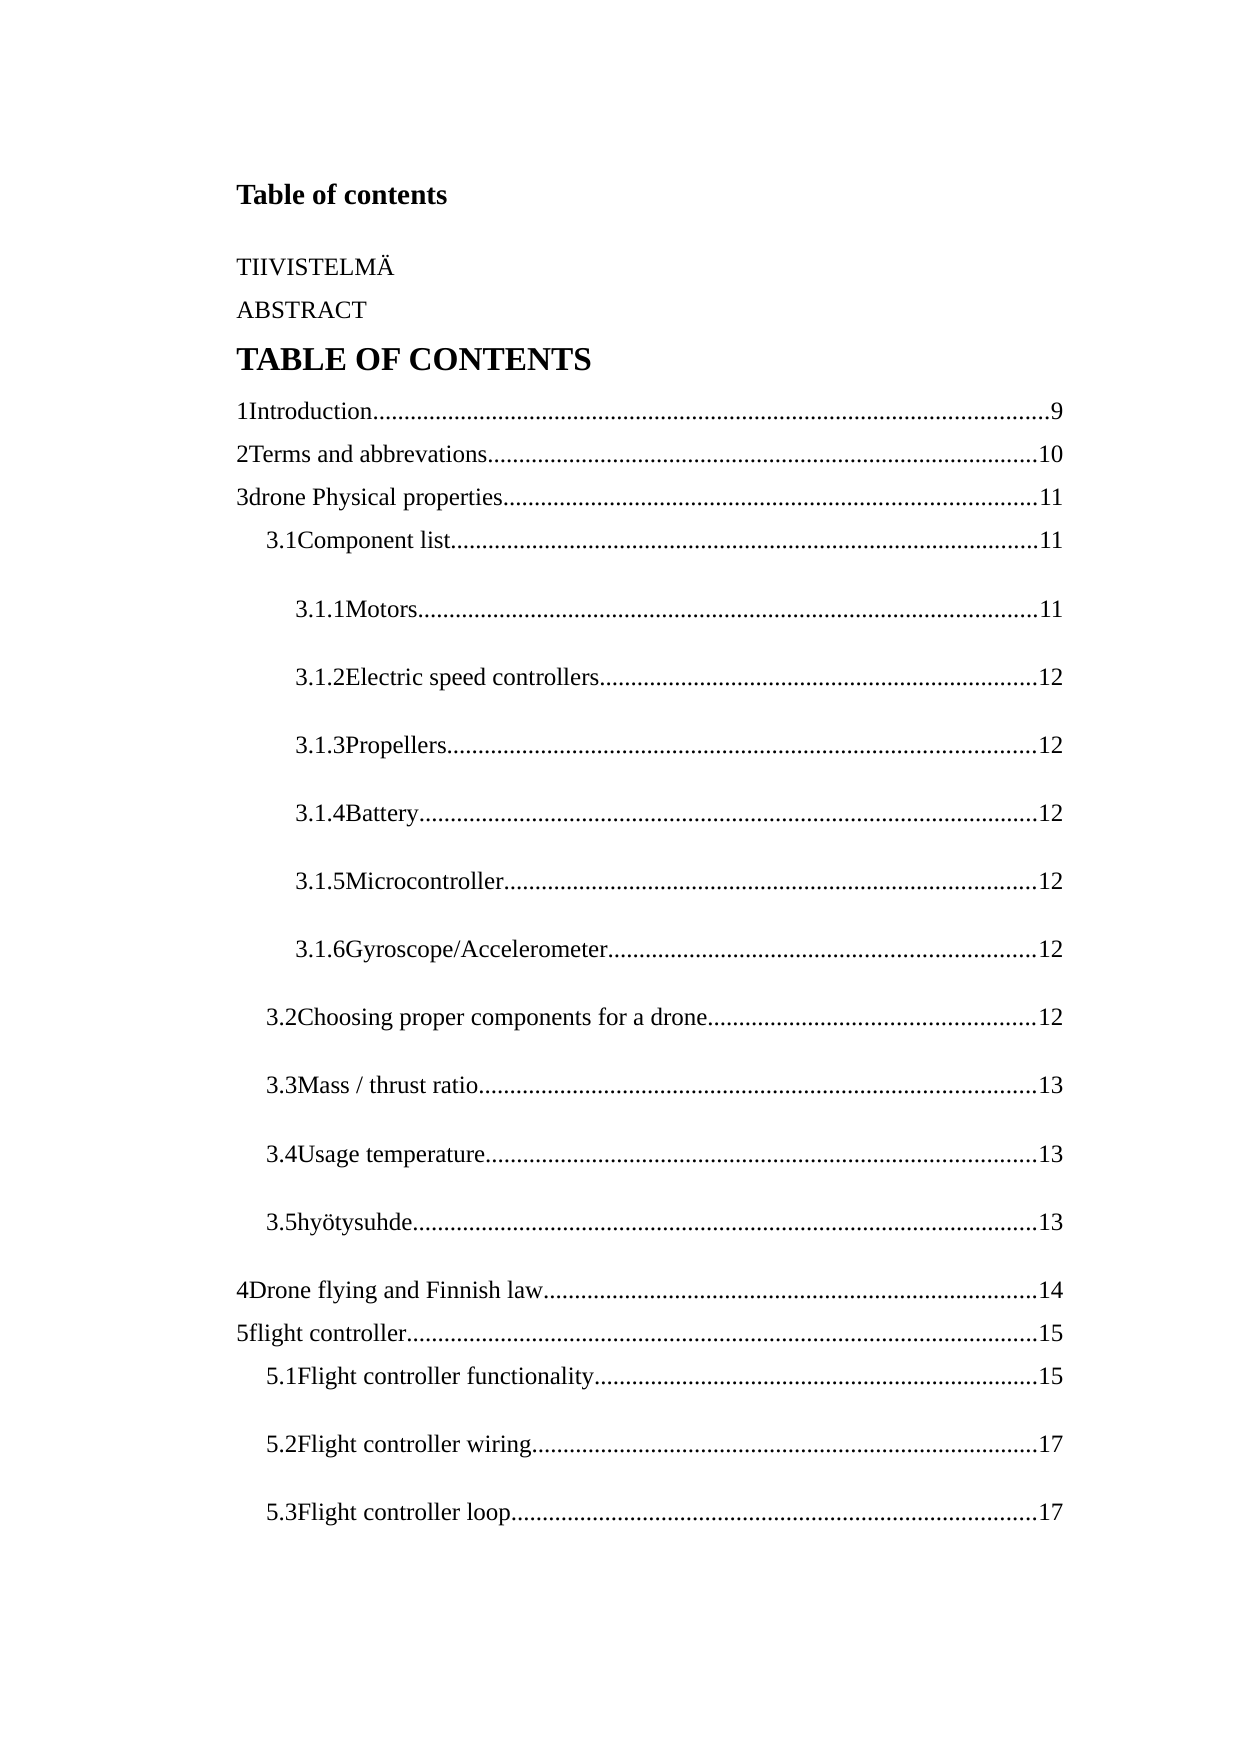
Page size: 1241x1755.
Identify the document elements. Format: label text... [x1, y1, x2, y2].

text Table of contents [236, 177, 1063, 211]
text 5.3Flight controller loop 17 [266, 1497, 1063, 1526]
text Tiivistelmä [236, 252, 1063, 281]
text 3.1.3Propellers 12 [295, 730, 1063, 759]
text 3.1.5Microcontroller 12 [295, 866, 1063, 895]
text 3.1.6Gyroscope/Accelerometer 12 [295, 934, 1063, 963]
text 3.4Usage temperature 13 [266, 1139, 1063, 1167]
text 3.5hyötysuhde 13 [266, 1207, 1063, 1236]
text 3.1.4Battery 12 [295, 798, 1063, 827]
text 3.1.2Electric speed controllers 12 [295, 662, 1063, 691]
text 2Terms and abbrevations 10 [236, 439, 1063, 468]
text ABSTRACT [236, 296, 1063, 324]
text 4Drone flying and Finnish law 14 [236, 1275, 1063, 1304]
text 1Introduction 9 [236, 396, 1063, 425]
text 3.2Choosing proper components for a drone 12 [266, 1002, 1063, 1031]
text 5.1Flight controller functionality 15 [266, 1361, 1063, 1390]
text 3drone Physical properties 11 [236, 482, 1063, 511]
text 5.2Flight controller wiring 17 [266, 1429, 1063, 1458]
text 5flight controller 15 [236, 1318, 1063, 1347]
subtitle Table of contents [236, 339, 1063, 377]
text 3.1.1Motors 11 [295, 594, 1063, 622]
text 3.3Mass / thrust ratio 13 [266, 1071, 1063, 1099]
text 3.1Component list 11 [266, 526, 1063, 554]
